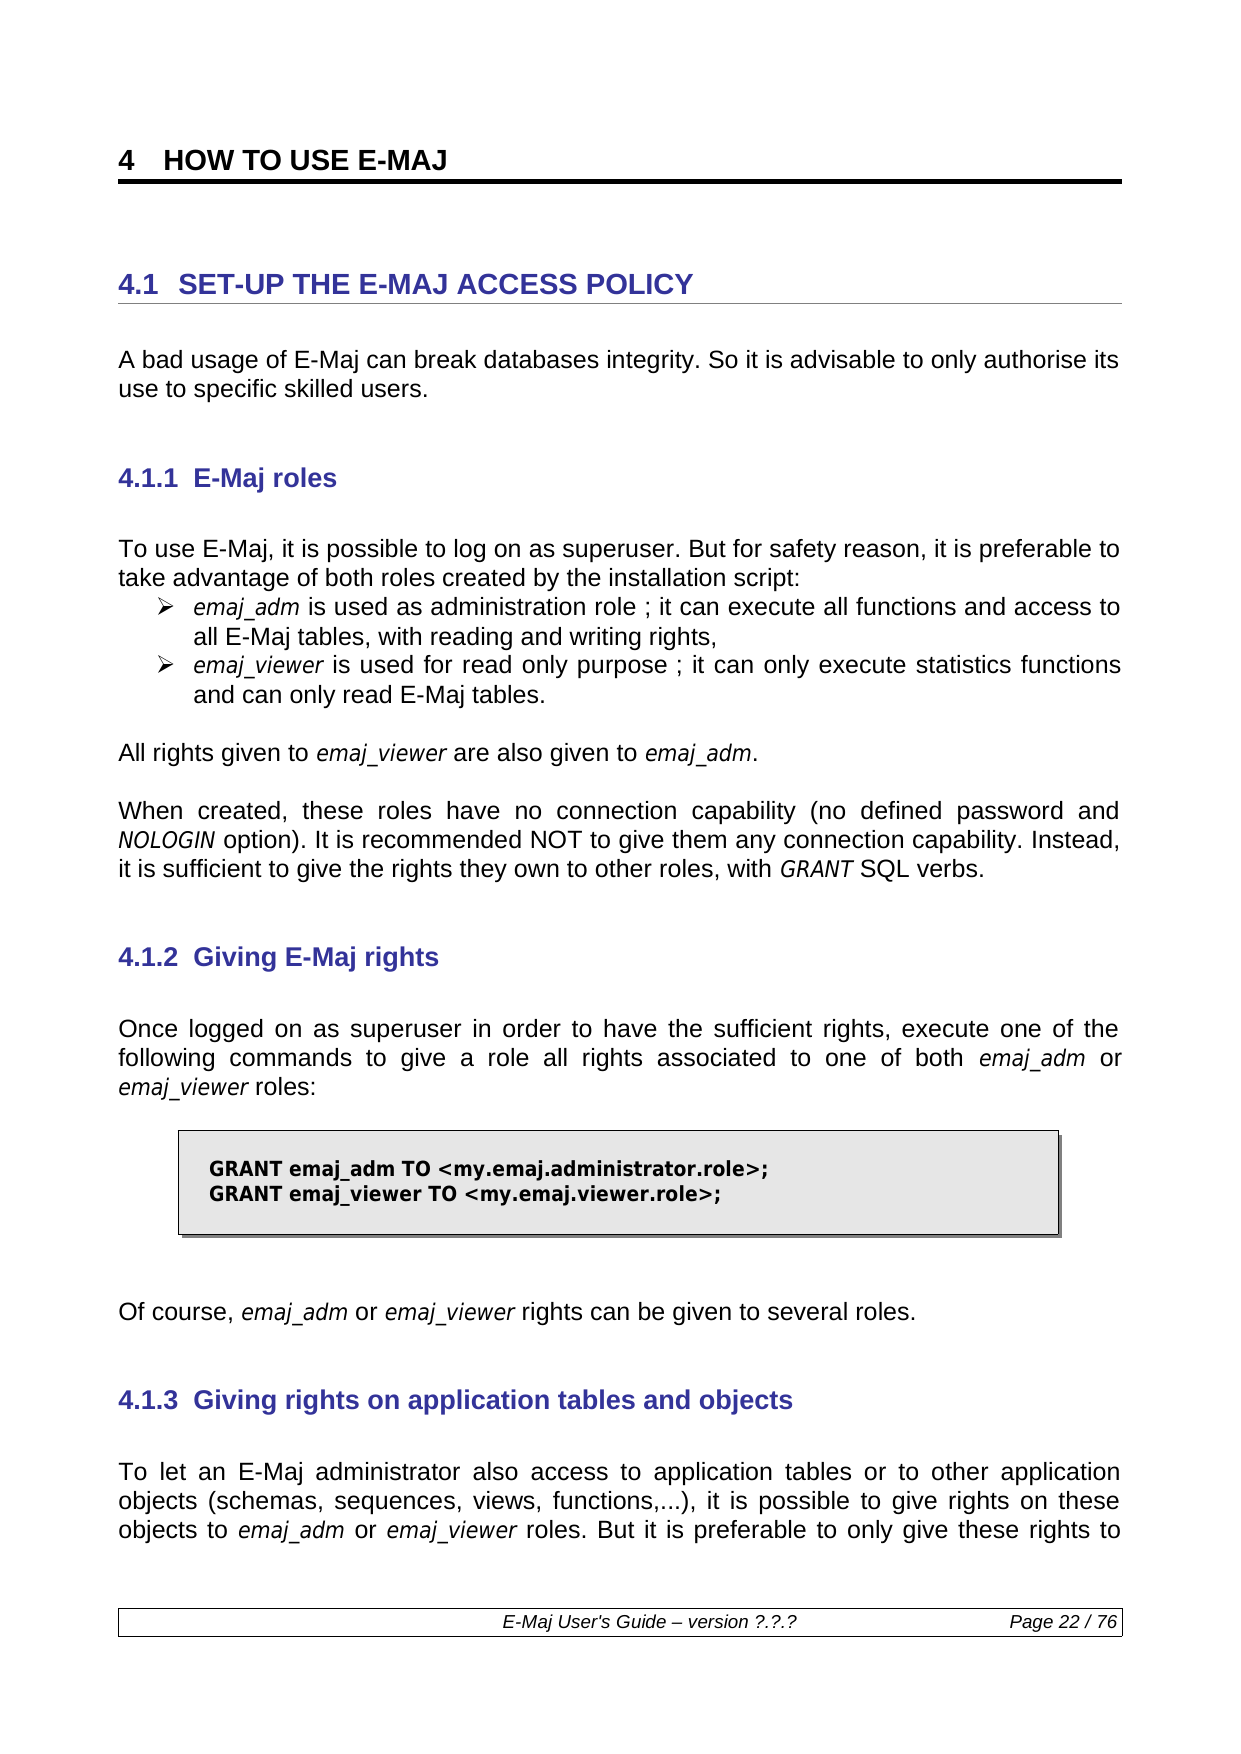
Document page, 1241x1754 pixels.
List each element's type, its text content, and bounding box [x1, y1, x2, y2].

text Once logged on as superuser in order to have the sufficient rights, execute one of the following commands to give a role all rights associated to one of both emaj_adm or emaj_viewer roles: [118, 1014, 1122, 1101]
list emaj_adm is used as administration role ; it can execute all functions and access to all E-Maj tables, with reading and writing rights, [156, 592, 1122, 650]
text Of course, emaj_adm or emaj_viewer rights can be given to several roles. [118, 1297, 1122, 1326]
text GRANT emaj_adm TO <my.emaj.administrator.role>; [179, 1154, 1058, 1179]
text GRANT emaj_viewer TO <my.emaj.viewer.role>; [179, 1179, 1058, 1203]
text A bad usage of E-Maj can break databases integrity. So it is advisable to only authorise its use to specific skilled users. [118, 345, 1122, 403]
subtitle Set-up the E-Maj access policy [118, 267, 1122, 303]
text All rights given to emaj_viewer are also given to emaj_adm. [118, 738, 1122, 767]
subtitle E-Maj roles [118, 462, 1122, 493]
subtitle How to use E-Maj [118, 143, 1122, 179]
subtitle Giving E-Maj rights [118, 941, 1122, 972]
text When created, these roles have no connection capability (no defined password and NOLOGIN option). It is recommended NOT to give them any connection capability. Instead, it is sufficient to give the rights they own to other roles, with GRANT SQL verbs. [118, 796, 1122, 883]
text To use E-Maj, it is possible to log on as superuser. But for safety reason, it is preferable to take advantage of both roles created by the installation script: [118, 534, 1122, 592]
subtitle Giving rights on application tables and objects [118, 1384, 1122, 1415]
list emaj_viewer is used for read only purpose ; it can only execute statistics functions and can only read E-Maj tables. [156, 650, 1122, 708]
text To let an E-Maj administrator also access to application tables or to other application objects (schemas, sequences, views, functions,...), it is possible to give rights on these objects to emaj_adm or emaj_viewer roles. But it is preferable to only give these rights to [118, 1456, 1122, 1544]
